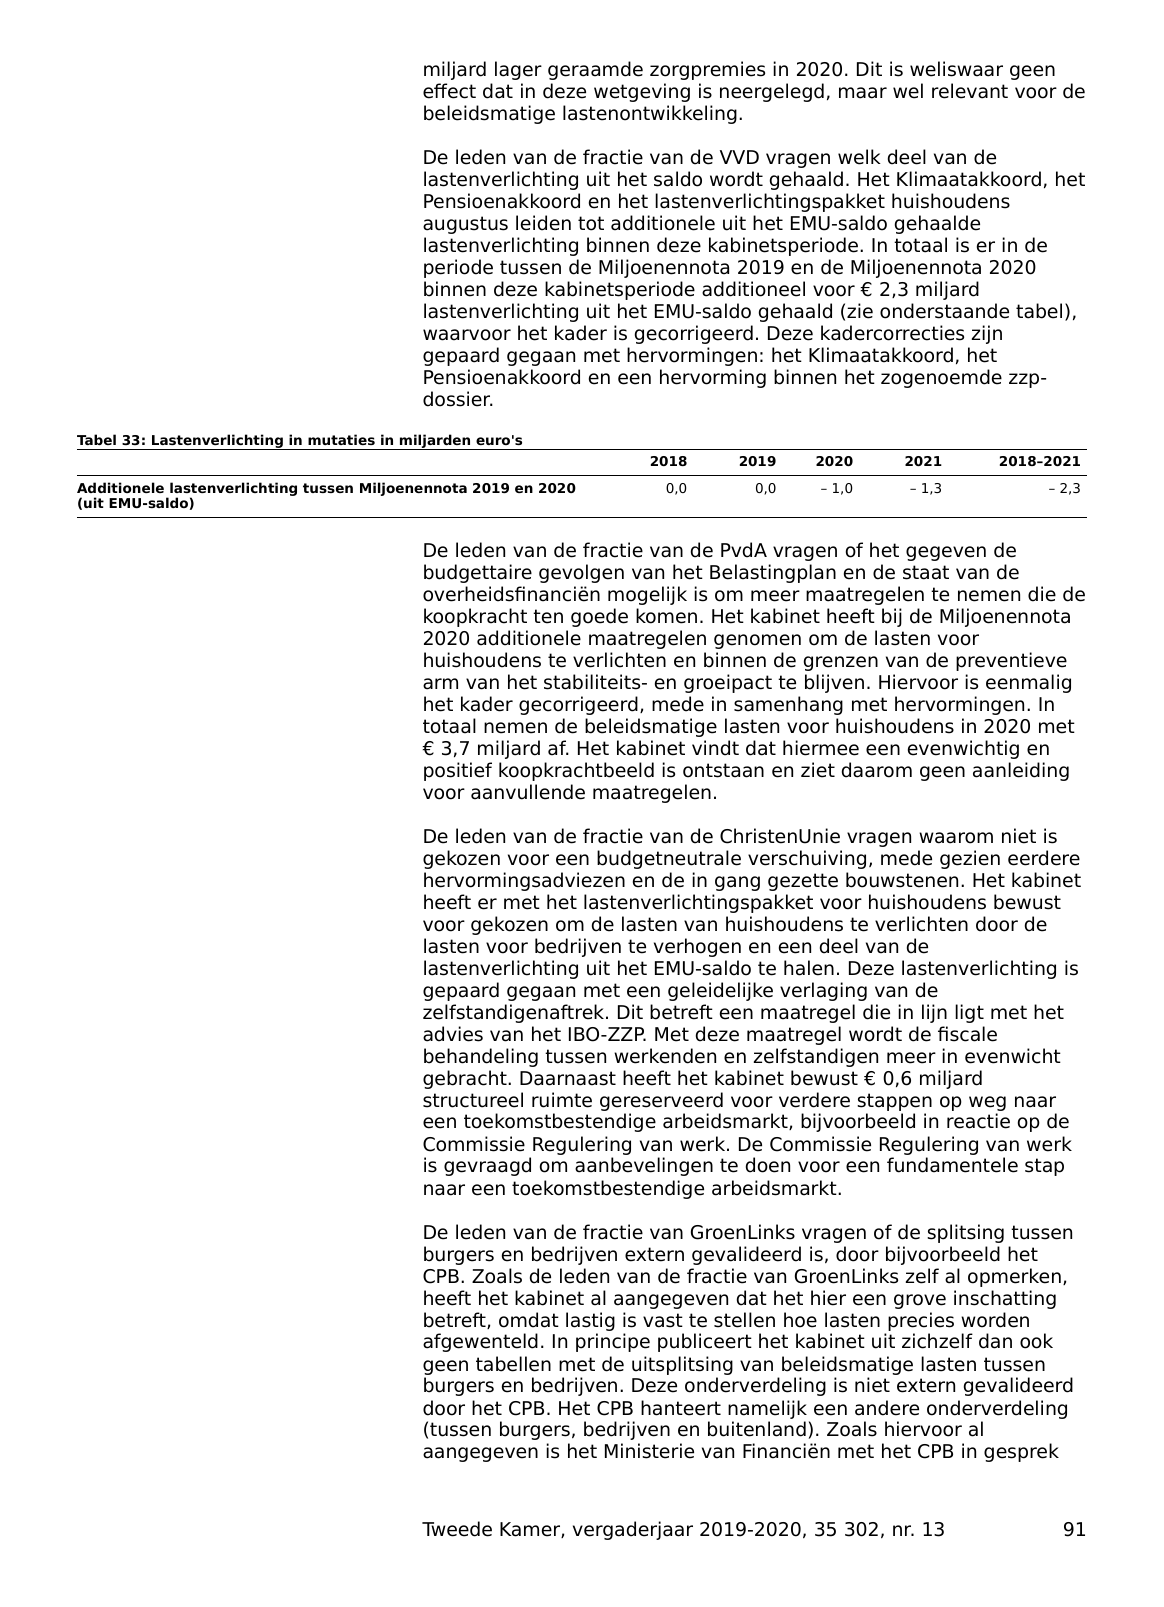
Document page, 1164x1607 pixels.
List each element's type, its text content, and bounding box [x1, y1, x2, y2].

table_cell – 1,0 [782, 476, 859, 517]
table_cell 2021 [859, 450, 948, 475]
text De leden van de fractie van de PvdA vragen of het gegeven de budgettaire gevolgen van het Belastingplan en de staat van de overheidsfinanciën mogelijk is om meer maatregelen te nemen die de koopkracht ten goede komen. Het kabinet heeft bij de Miljoenennota 2020 additionele maatregelen genomen om de lasten voor huishoudens te verlichten en binnen de grenzen van de preventieve arm van het stabiliteits- en groeipact te blijven. Hiervoor is eenmalig het kader gecorrigeerd, mede in samenhang met hervormingen. In totaal nemen de beleidsmatige lasten voor huishoudens in 2020 met € 3,7 miljard af. Het kabinet vindt dat hiermee een evenwichtig en positief koopkrachtbeeld is ontstaan en ziet daarom geen aanleiding voor aanvullende maatregelen. [422, 540, 1087, 803]
text De leden van de fractie van de ChristenUnie vragen waarom niet is gekozen voor een budgetneutrale verschuiving, mede gezien eerdere hervormingsadviezen en de in gang gezette bouwstenen. Het kabinet heeft er met het lastenverlichtingspakket voor huishoudens bewust voor gekozen om de lasten van huishoudens te verlichten door de lasten voor bedrijven te verhogen en een deel van de lastenverlichting uit het EMU-saldo te halen. Deze lastenverlichting is gepaard gegaan met een geleidelijke verlaging van de zelfstandigenaftrek. Dit betreft een maatregel die in lijn ligt met het advies van het IBO-ZZP. Met deze maatregel wordt de fiscale behandeling tussen werkenden en zelfstandigen meer in evenwicht gebracht. Daarnaast heeft het kabinet bewust € 0,6 miljard structureel ruimte gereserveerd voor verdere stappen op weg naar een toekomstbestendige arbeidsmarkt, bijvoorbeeld in reactie op de Commissie Regulering van werk. De Commissie Regulering van werk is gevraagd om aanbevelingen te doen voor een fundamentele stap naar een toekomstbestendige arbeidsmarkt. [422, 826, 1087, 1199]
table_cell – 1,3 [859, 476, 948, 517]
table_cell 2018 [587, 450, 693, 475]
table_cell Additionele lastenverlichting tussen Miljoenennota 2019 en 2020 (uit EMU-saldo) [77, 476, 587, 517]
table_cell – 2,3 [948, 476, 1087, 517]
table_cell 0,0 [693, 476, 782, 517]
table_header Tabel 33: Lastenverlichting in mutaties in miljarden euro's [77, 433, 1087, 448]
table_cell [77, 450, 587, 475]
table_cell 2019 [693, 450, 782, 475]
text miljard lager geraamde zorgpremies in 2020. Dit is weliswaar geen effect dat in deze wetgeving is neergelegd, maar wel relevant voor de beleidsmatige lastenontwikkeling. [422, 59, 1087, 125]
text De leden van de fractie van GroenLinks vragen of de splitsing tussen burgers en bedrijven extern gevalideerd is, door bijvoorbeeld het CPB. Zoals de leden van de fractie van GroenLinks zelf al opmerken, heeft het kabinet al aangegeven dat het hier een grove inschatting betreft, omdat lastig is vast te stellen hoe lasten precies worden afgewenteld. In principe publiceert het kabinet uit zichzelf dan ook geen tabellen met de uitsplitsing van beleidsmatige lasten tussen burgers en bedrijven. Deze onderverdeling is niet extern gevalideerd door het CPB. Het CPB hanteert namelijk een andere onderverdeling (tussen burgers, bedrijven en buitenland). Zoals hiervoor al aangegeven is het Ministerie van Financiën met het CPB in gesprek [422, 1222, 1087, 1463]
text De leden van de fractie van de VVD vragen welk deel van de lastenverlichting uit het saldo wordt gehaald. Het Klimaatakkoord, het Pensioenakkoord en het lastenverlichtingspakket huishoudens augustus leiden tot additionele uit het EMU-saldo gehaalde lastenverlichting binnen deze kabinetsperiode. In totaal is er in de periode tussen de Miljoenennota 2019 en de Miljoenennota 2020 binnen deze kabinetsperiode additioneel voor € 2,3 miljard lastenverlichting uit het EMU-saldo gehaald (zie onderstaande tabel), waarvoor het kader is gecorrigeerd. Deze kadercorrecties zijn gepaard gegaan met hervormingen: het Klimaatakkoord, het Pensioenakkoord en een hervorming binnen het zogenoemde zzp-dossier. [422, 147, 1087, 411]
table_cell 2018–2021 [948, 450, 1087, 475]
table_cell 0,0 [587, 476, 693, 517]
table_cell 2020 [782, 450, 859, 475]
